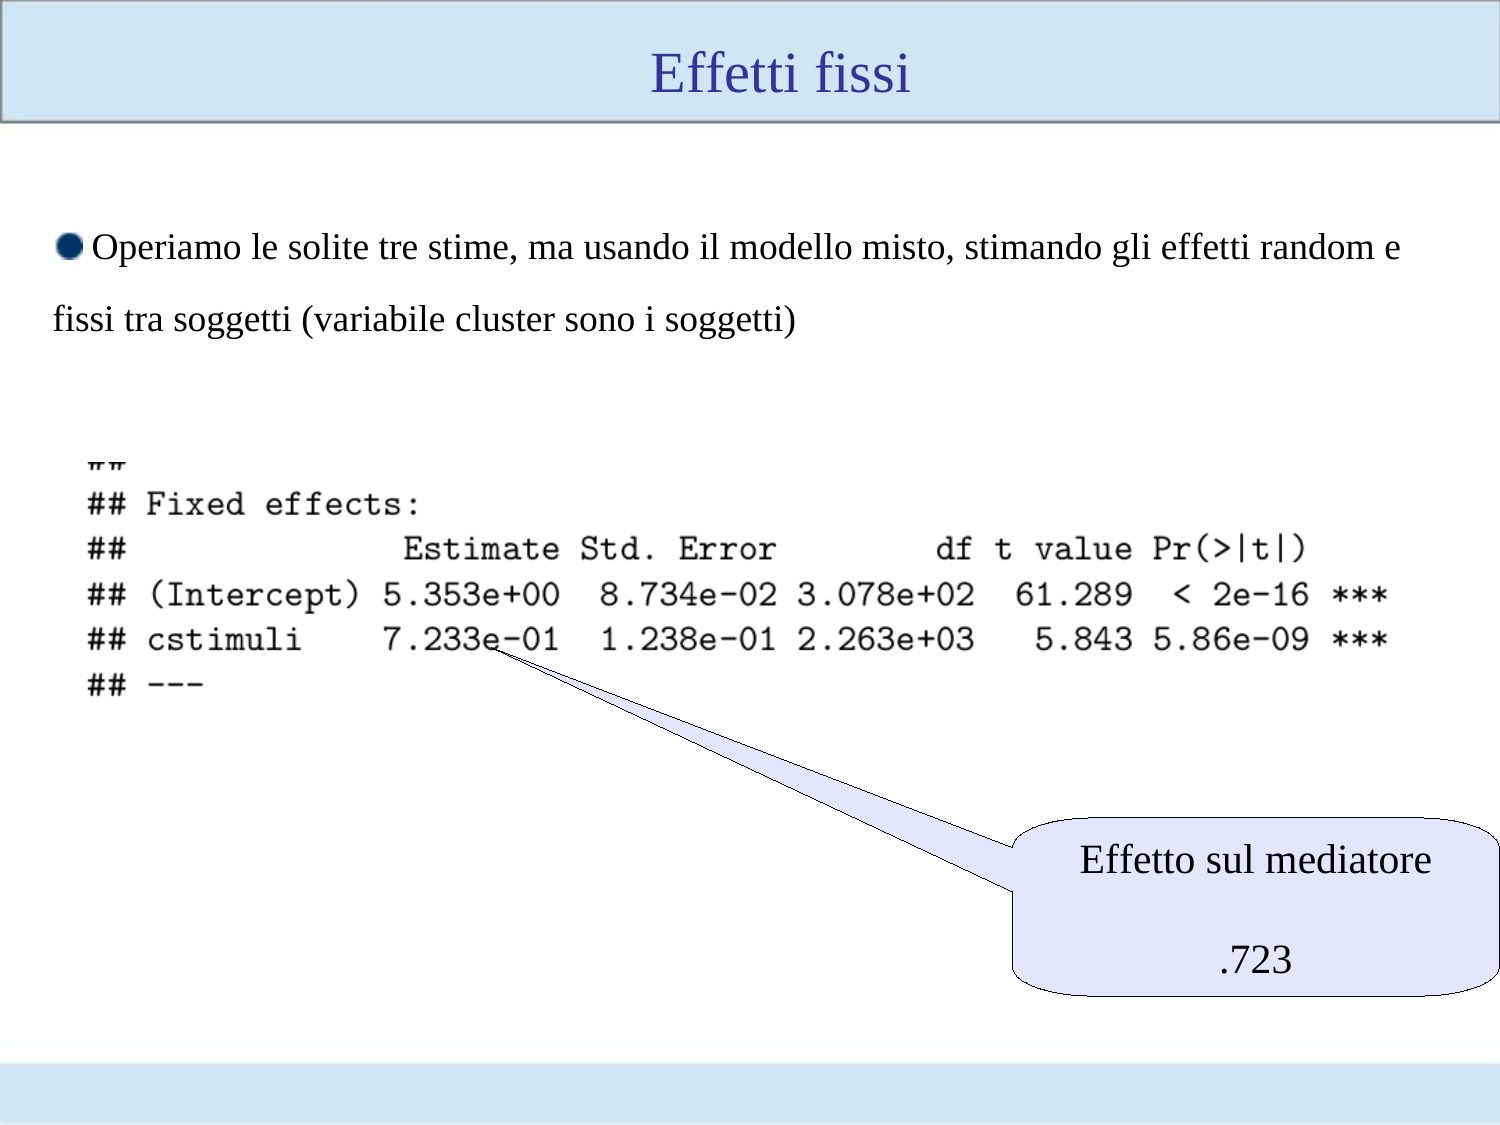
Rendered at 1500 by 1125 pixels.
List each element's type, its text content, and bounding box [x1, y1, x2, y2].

title Effetti fissi [249, 21, 1313, 117]
text_box Effetto sul mediatore .723 [491, 647, 1500, 997]
picture [0, 0, 1500, 1125]
text_box Operiamo le solite tre stime, ma usando il modello misto, stimando gli effetti random e fissi tra soggetti (variabile cluster sono i soggetti) [37, 187, 1463, 347]
